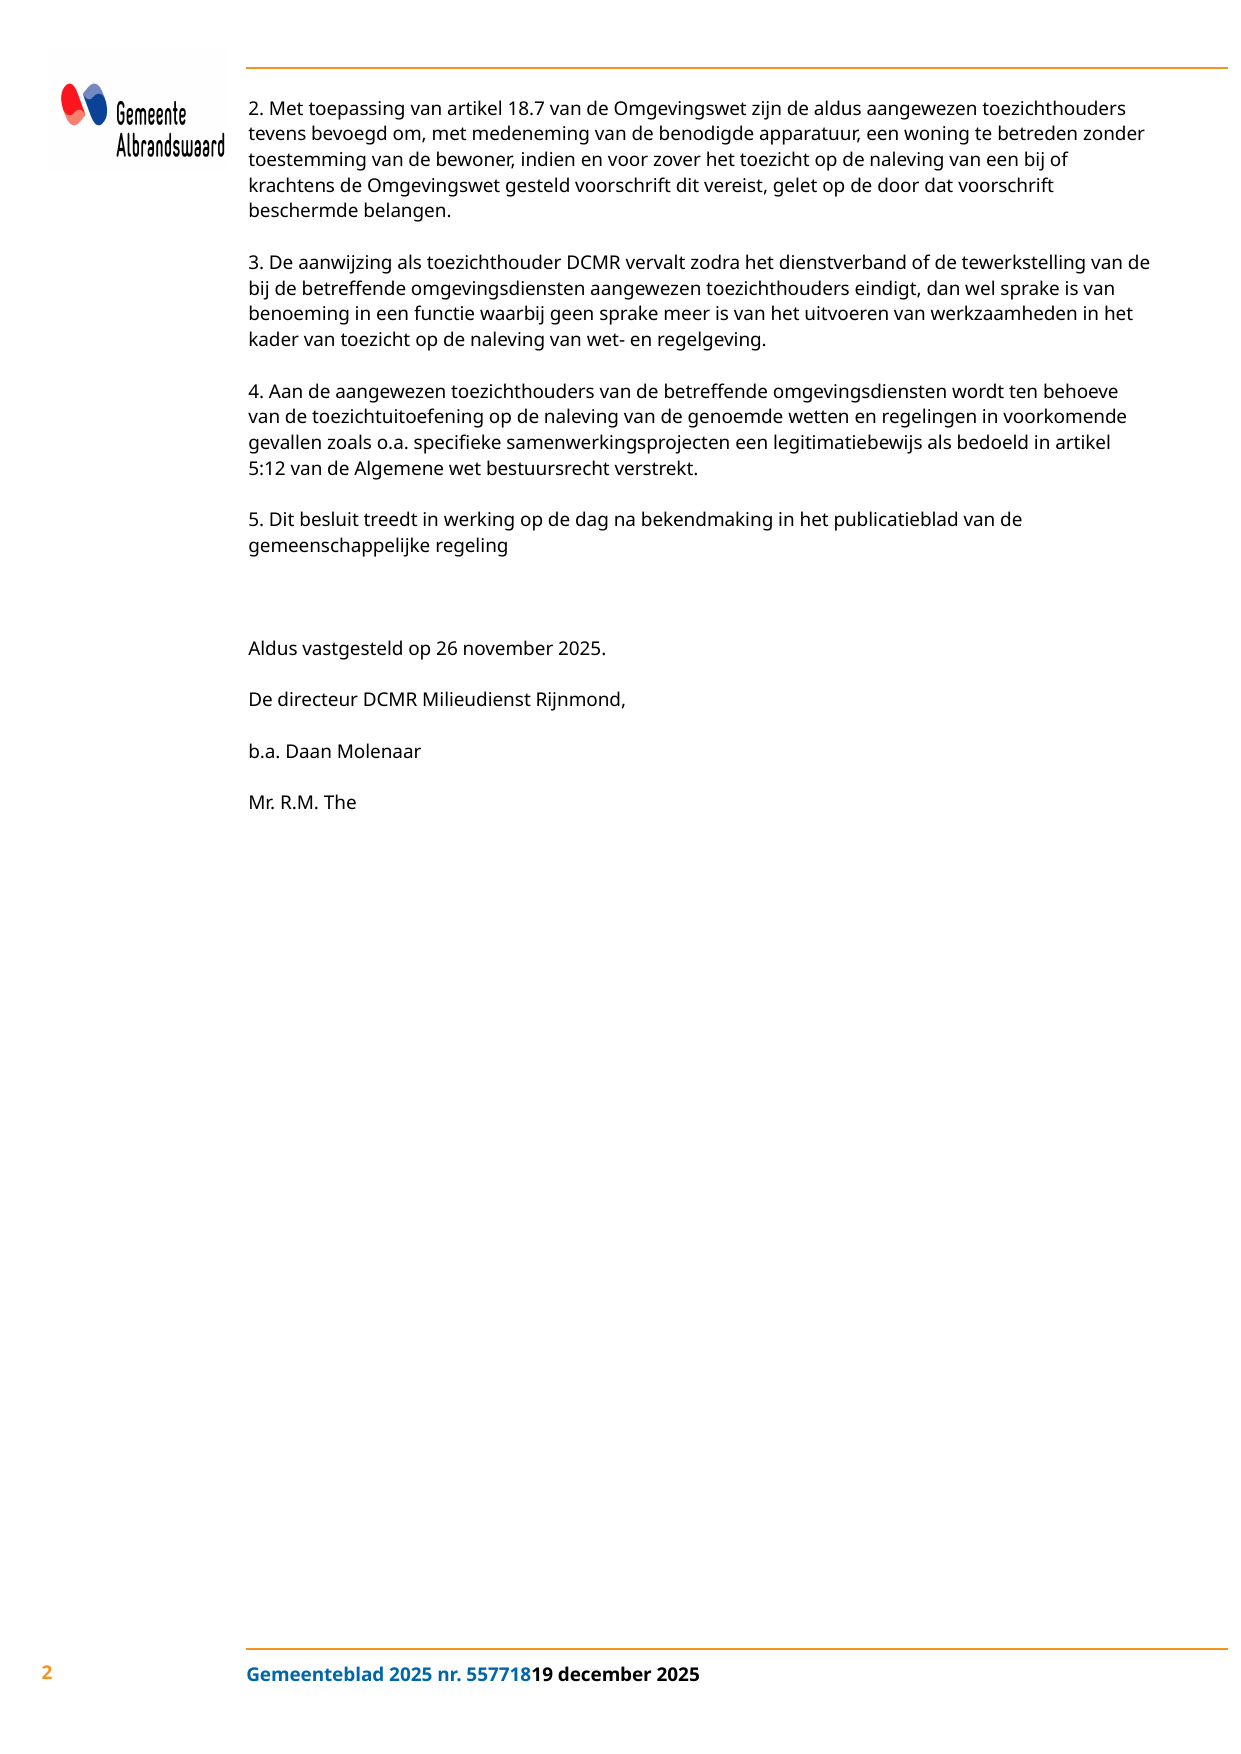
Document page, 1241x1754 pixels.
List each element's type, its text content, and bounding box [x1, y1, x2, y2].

text b.a. Daan Molenaar [248, 738, 1152, 764]
text 3. De aanwijzing als toezichthouder DCMR vervalt zodra het dienstverband of de tewerkstelling van de bij de betreffende omgevingsdiensten aangewezen toezichthouders eindigt, dan wel sprake is van benoeming in een functie waarbij geen sprake meer is van het uitvoeren van werkzaamheden in het kader van toezicht op de naleving van wet- en regelgeving. [248, 249, 1152, 352]
picture [41, 47, 231, 172]
text Mr. R.M. The [248, 789, 1152, 815]
text 4. Aan de aangewezen toezichthouders van de betreffende omgevingsdiensten wordt ten behoeve van de toezichtuitoefening op de naleving van de genoemde wetten en regelingen in voorkomende gevallen zoals o.a. specifieke samenwerkingsprojecten een legitimatiebewijs als bedoeld in artikel 5:12 van de Algemene wet bestuursrecht verstrekt. [248, 378, 1152, 481]
text 2. Met toepassing van artikel 18.7 van de Omgevingswet zijn de aldus aangewezen toezichthouders tevens bevoegd om, met medeneming van de benodigde apparatuur, een woning te betreden zonder toestemming van de bewoner, indien en voor zover het toezicht op de naleving van een bij of krachtens de Omgevingswet gesteld voorschrift dit vereist, gelet op de door dat voorschrift beschermde belangen. [248, 95, 1152, 223]
text 5. Dit besluit treedt in werking op de dag na bekendmaking in het publicatieblad van de gemeenschappelijke regeling [248, 506, 1152, 558]
text Aldus vastgesteld op 26 november 2025. [248, 635, 1152, 661]
text De directeur DCMR Milieudienst Rijnmond, [248, 687, 1152, 712]
